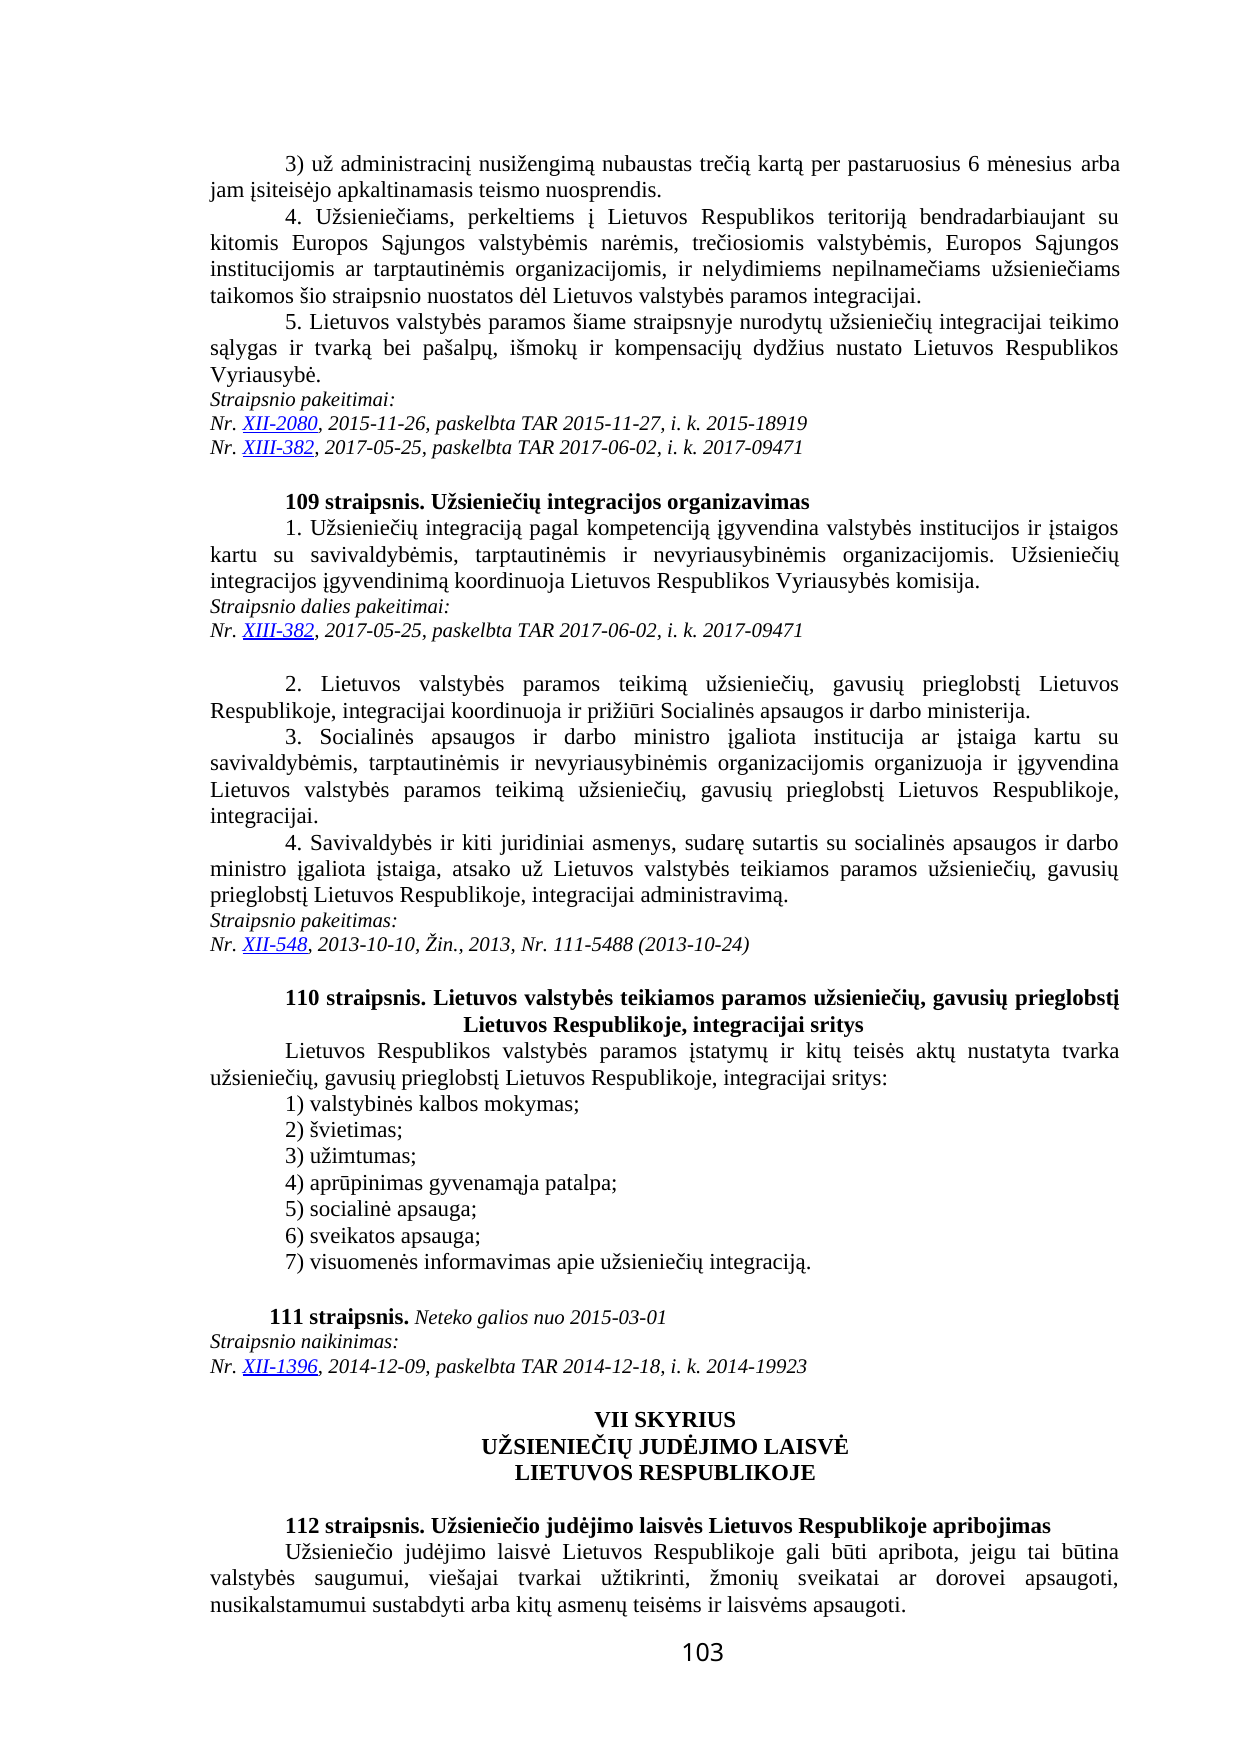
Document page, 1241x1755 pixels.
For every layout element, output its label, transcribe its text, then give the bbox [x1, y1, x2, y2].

text 5) socialinė apsauga; [210, 1195, 1120, 1222]
text 4) aprūpinimas gyvenamąja patalpa; [210, 1169, 1120, 1195]
text 109 straipsnis. Užsieniečių integracijos organizavimas [210, 488, 1120, 514]
text 2. Lietuvos valstybės paramos teikimą užsieniečių, gavusių prieglobstį Lietuvos Respublikoje, integracijai koordinuoja ir prižiūri Socialinės apsaugos ir darbo ministerija. [210, 670, 1120, 723]
text VII SKYRIUS [210, 1406, 1120, 1433]
text 3) užimtumas; [210, 1143, 1120, 1169]
text 5. Lietuvos valstybės paramos šiame straipsnyje nurodytų užsieniečių integracijai teikimo sąlygas ir tvarką bei pašalpų, išmokų ir kompensacijų dydžius nustato Lietuvos Respublikos Vyriausybė. [210, 308, 1120, 387]
text Straipsnio pakeitimai: [210, 387, 1120, 411]
text UŽSIENIEČIŲ JUDĖJIMO LAISVĖ [210, 1433, 1120, 1459]
text Nr. XII-548, 2013-10-10, Žin., 2013, Nr. 111-5488 (2013-10-24) [210, 932, 1120, 956]
text Nr. XII-2080, 2015-11-26, paskelbta TAR 2015-11-27, i. k. 2015-18919 [210, 411, 1120, 435]
text 6) sveikatos apsauga; [210, 1222, 1120, 1248]
text 4. Užsieniečiams, perkeltiems į Lietuvos Respublikos teritoriją bendradarbiaujant su kitomis Europos Sąjungos valstybėmis narėmis, trečiosiomis valstybėmis, Europos Sąjungos institucijomis ar tarptautinėmis organizacijomis, ir nelydimiems nepilnamečiams užsieniečiams taikomos šio straipsnio nuostatos dėl Lietuvos valstybės paramos integracijai. [210, 203, 1120, 308]
text 1. Užsieniečių integraciją pagal kompetenciją įgyvendina valstybės institucijos ir įstaigos kartu su savivaldybėmis, tarptautinėmis ir nevyriausybinėmis organizacijomis. Užsieniečių integracijos įgyvendinimą koordinuoja Lietuvos Respublikos Vyriausybės komisija. [210, 514, 1120, 593]
text 7) visuomenės informavimas apie užsieniečių integraciją. [210, 1248, 1120, 1274]
text 3. Socialinės apsaugos ir darbo ministro įgaliota institucija ar įstaiga kartu su savivaldybėmis, tarptautinėmis ir nevyriausybinėmis organizacijomis organizuoja ir įgyvendina Lietuvos valstybės paramos teikimą užsieniečių, gavusių prieglobstį Lietuvos Respublikoje, integracijai. [210, 723, 1120, 828]
text Lietuvos Respublikos valstybės paramos įstatymų ir kitų teisės aktų nustatyta tvarka užsieniečių, gavusių prieglobstį Lietuvos Respublikoje, integracijai sritys: [210, 1037, 1120, 1090]
text 4. Savivaldybės ir kiti juridiniai asmenys, sudarę sutartis su socialinės apsaugos ir darbo ministro įgaliota įstaiga, atsako už Lietuvos valstybės teikiamos paramos užsieniečių, gavusių prieglobstį Lietuvos Respublikoje, integracijai administravimą. [210, 828, 1120, 908]
text Užsieniečio judėjimo laisvė Lietuvos Respublikoje gali būti apribota, jeigu tai būtina valstybės saugumui, viešajai tvarkai užtikrinti, žmonių sveikatai ar dorovei apsaugoti, nusikalstamumui sustabdyti arba kitų asmenų teisėms ir laisvėms apsaugoti. [210, 1538, 1120, 1617]
text 111 straipsnis. Neteko galios nuo 2015-03-01 [210, 1303, 1120, 1329]
text Nr. XIII-382, 2017-05-25, paskelbta TAR 2017-06-02, i. k. 2017-09471 [210, 435, 1120, 459]
text 3) už administracinį nusižengimą nubaustas trečią kartą per pastaruosius 6 mėnesius arba jam įsiteisėjo apkaltinamasis teismo nuosprendis. [210, 150, 1120, 203]
text 1) valstybinės kalbos mokymas; [210, 1090, 1120, 1116]
text LIETUVOS RESPUBLIKOJE [210, 1459, 1120, 1485]
text 112 straipsnis. Užsieniečio judėjimo laisvės Lietuvos Respublikoje apribojimas [285, 1512, 1120, 1538]
text Straipsnio naikinimas: [210, 1329, 1120, 1353]
text Nr. XIII-382, 2017-05-25, paskelbta TAR 2017-06-02, i. k. 2017-09471 [210, 618, 1120, 642]
text Nr. XII-1396, 2014-12-09, paskelbta TAR 2014-12-18, i. k. 2014-19923 [210, 1353, 1120, 1378]
text 110 straipsnis. Lietuvos valstybės teikiamos paramos užsieniečių, gavusių prieglobstį Lietuvos Respublikoje, integracijai sritys [285, 984, 1120, 1037]
text 2) švietimas; [210, 1116, 1120, 1143]
text Straipsnio dalies pakeitimai: [210, 593, 1120, 618]
text Straipsnio pakeitimas: [210, 908, 1120, 932]
